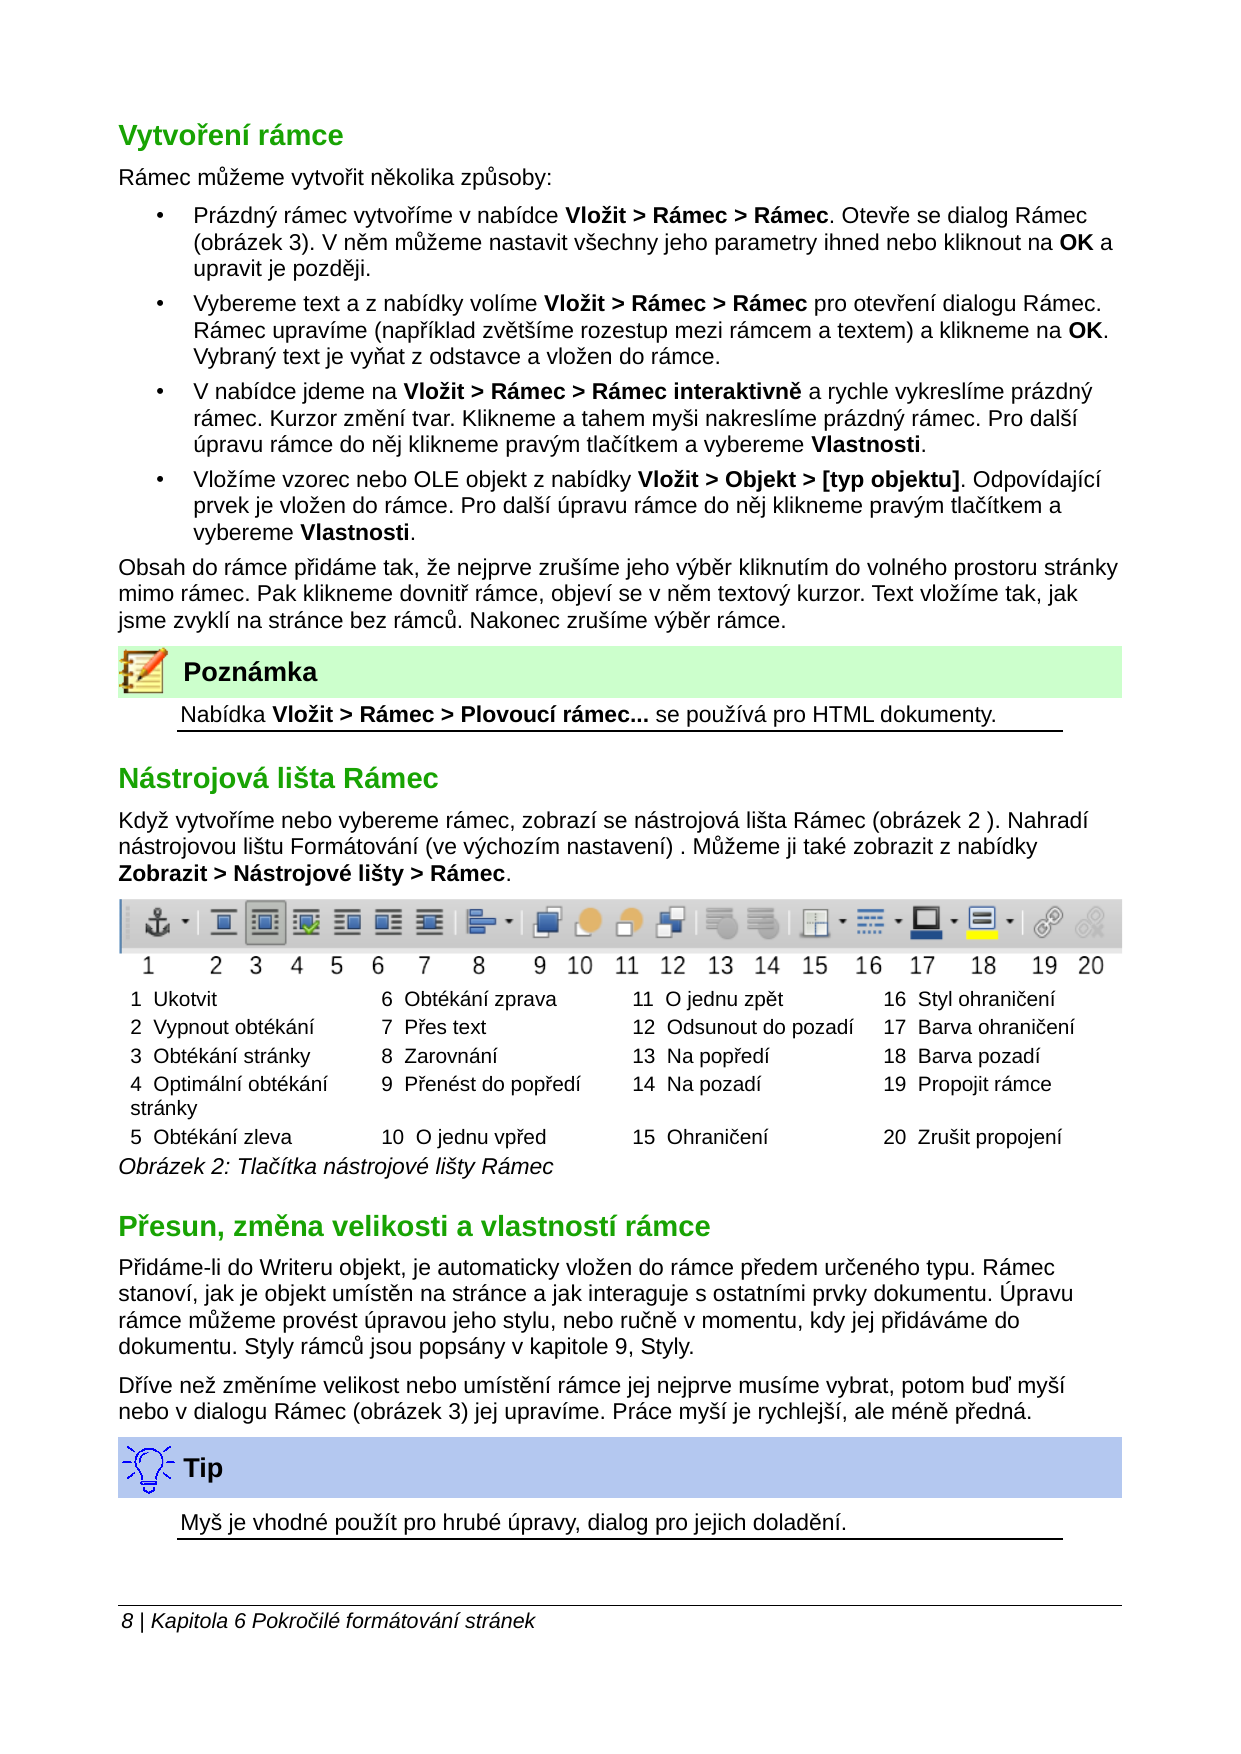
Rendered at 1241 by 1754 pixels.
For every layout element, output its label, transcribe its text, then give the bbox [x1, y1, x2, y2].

text Obsah do rámce přidáme tak, že nejprve zrušíme jeho výběr kliknutím do volného prostoru stránky mimo rámec. Pak klikneme dovnitř rámce, objeví se v něm textový kurzor. Text vložíme tak, jak jsme zvyklí na stránce bez rámců. Nakonec zrušíme výběr rámce. [118, 554, 1122, 633]
table_cell 10 O jednu vpřed [369, 1125, 620, 1153]
table_cell 3 Obtékání stránky [118, 1044, 369, 1072]
subtitle Nástrojová lišta Rámec [118, 762, 1122, 795]
table_cell 5 Obtékání zleva [118, 1125, 369, 1153]
list Vložíme vzorec nebo OLE objekt z nabídky Vložit > Objekt > [typ objektu]. Odpovídající prvek je vložen do rámce. Pro další úpravu rámce do něj klikneme pravým tlačítkem a vybereme Vlastnosti. [156, 466, 1122, 545]
text Přidáme-li do Writeru objekt, je automaticky vložen do rámce předem určeného typu. Rámec stanoví, jak je objekt umístěn na stránce a jak interaguje s ostatními prvky dokumentu. Úpravu rámce můžeme provést úpravou jeho stylu, nebo ručně v momentu, kdy jej přidáváme do dokumentu. Styly rámců jsou popsány v kapitole 9, Styly. [118, 1254, 1122, 1359]
table_cell 17 Barva ohraničení [871, 1015, 1122, 1044]
table_cell 19 Propojit rámce [871, 1072, 1122, 1124]
table_cell 2 Vypnout obtékání [118, 1015, 369, 1044]
table_cell 20 Zrušit propojení [871, 1125, 1122, 1153]
table_cell 13 Na popředí [620, 1044, 871, 1072]
list Rámec můžeme vytvořit několika způsoby: [118, 163, 1122, 190]
subtitle Tip [118, 1437, 1122, 1498]
list Vybereme text a z nabídky volíme Vložit > Rámec > Rámec pro otevření dialogu Rámec. Rámec upravíme (například zvětšíme rozestup mezi rámcem a textem) a klikneme na OK. Vybraný text je vyňat z odstavce a vložen do rámce. [156, 290, 1122, 369]
table_cell 7 Přes text [369, 1015, 620, 1044]
picture [118, 898, 1123, 975]
table_cell 8 Zarovnání [369, 1044, 620, 1072]
table_header 1 Ukotvit [118, 987, 369, 1015]
table_header 6 Obtékání zprava [369, 987, 620, 1015]
text Myš je vhodné použít pro hrubé úpravy, dialog pro jejich doladění. [177, 1506, 1063, 1538]
picture [119, 1438, 179, 1498]
text Dříve než změníme velikost nebo umístění rámce jej nejprve musíme vybrat, potom buď myší nebo v dialogu Rámec (obrázek 3) jej upravíme. Práce myší je rychlejší, ale méně předná. [118, 1372, 1122, 1425]
table_cell 15 Ohraničení [620, 1125, 871, 1153]
subtitle Přesun, změna velikosti a vlastností rámce [118, 1209, 1122, 1242]
table_header 11 O jednu zpět [620, 987, 871, 1015]
list V nabídce jdeme na Vložit > Rámec > Rámec interaktivně a rychle vykreslíme prázdný rámec. Kurzor změní tvar. Klikneme a tahem myši nakreslíme prázdný rámec. Pro další úpravu rámce do něj klikneme pravým tlačítkem a vybereme Vlastnosti. [156, 378, 1122, 457]
text Obrázek 2: Tlačítka nástrojové lišty Rámec [118, 1153, 1122, 1179]
table_cell 4 Optimální obtékání stránky [118, 1072, 369, 1124]
list Prázdný rámec vytvoříme v nabídce Vložit > Rámec > Rámec. Otevře se dialog Rámec (obrázek 3). V něm můžeme nastavit všechny jeho parametry ihned nebo kliknout na OK a upravit je později. [156, 202, 1122, 281]
table_header 16 Styl ohraničení [871, 987, 1122, 1015]
picture [119, 646, 170, 697]
table_cell 14 Na pozadí [620, 1072, 871, 1124]
table_cell 9 Přenést do popředí [369, 1072, 620, 1124]
table_cell 12 Odsunout do pozadí [620, 1015, 871, 1044]
text Když vytvoříme nebo vybereme rámec, zobrazí se nástrojová lišta Rámec (obrázek 2 ). Nahradí nástrojovou lištu Formátování (ve výchozím nastavení) . Můžeme ji také zobrazit z nabídky Zobrazit > Nástrojové lišty > Rámec. [118, 807, 1122, 886]
subtitle Poznámka [118, 646, 1122, 698]
text Nabídka Vložit > Rámec > Plovoucí rámec... se používá pro HTML dokumenty. [177, 698, 1063, 730]
subtitle Vytvoření rámce [118, 118, 1122, 152]
table_cell 18 Barva pozadí [871, 1044, 1122, 1072]
